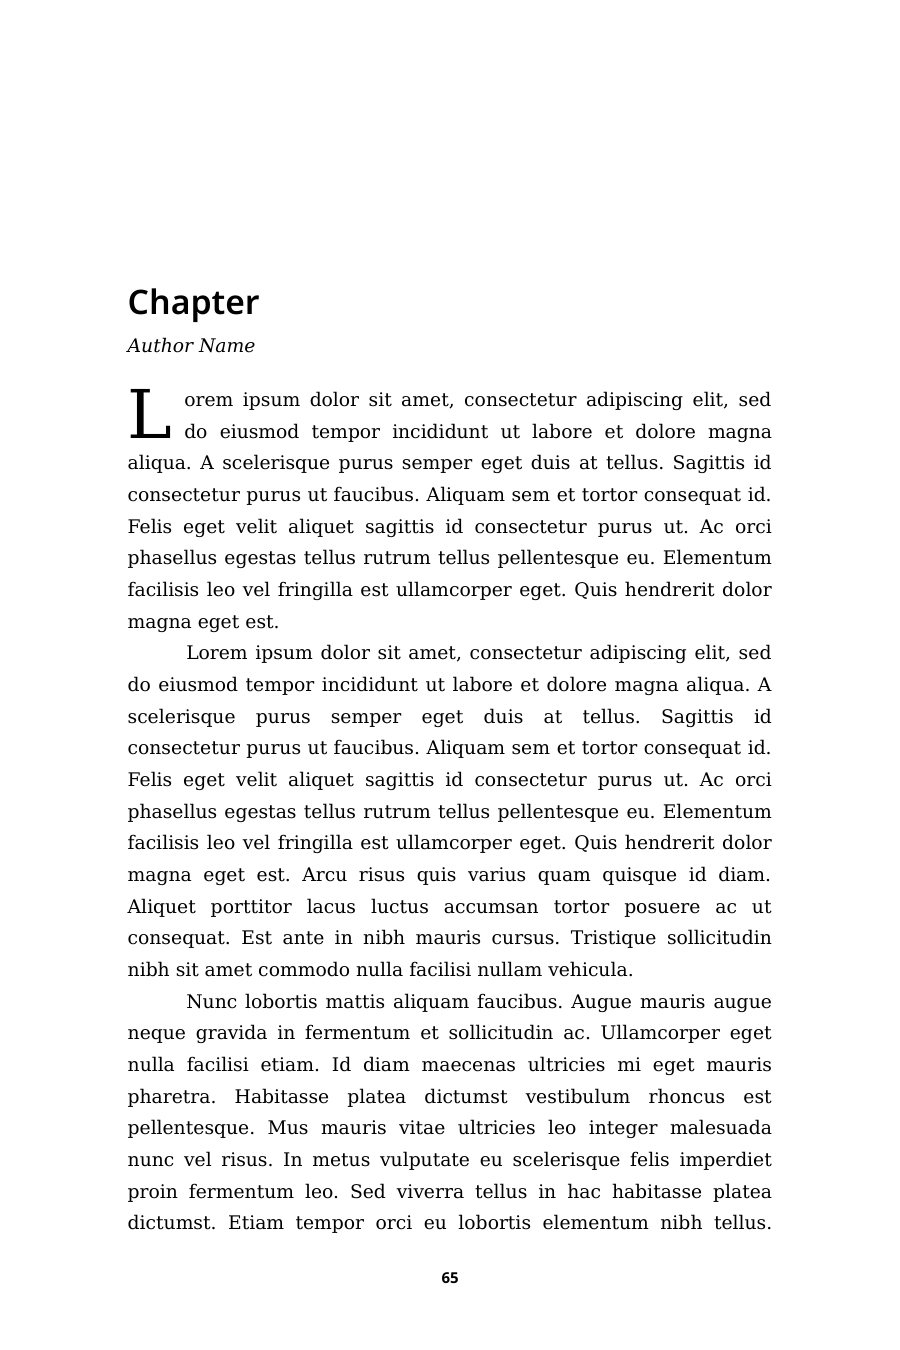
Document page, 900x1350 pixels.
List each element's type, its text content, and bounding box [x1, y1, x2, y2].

text Nunc lobortis mattis aliquam faucibus. Augue mauris augue neque gravida in fermentum et sollicitudin ac. Ullamcorper eget nulla facilisi etiam. Id diam maecenas ultricies mi eget mauris pharetra. Habitasse platea dictumst vestibulum rhoncus est pellentesque. Mus mauris vitae ultricies leo integer malesuada nunc vel risus. In metus vulputate eu scelerisque felis imperdiet proin fermentum leo. Sed viverra tellus in hac habitasse platea dictumst. Etiam tempor orci eu lobortis elementum nibh tellus. [127, 991, 772, 1234]
subtitle Chapter [127, 283, 772, 322]
text Lorem ipsum dolor sit amet, consectetur adipiscing elit, sed do eiusmod tempor incididunt ut labore et dolore magna aliqua. A scelerisque purus semper eget duis at tellus. Sagittis id consectetur purus ut faucibus. Aliquam sem et tortor consequat id. Felis eget velit aliquet sagittis id consectetur purus ut. Ac orci phasellus egestas tellus rutrum tellus pellentesque eu. Elementum facilisis leo vel fringilla est ullamcorper eget. Quis hendrerit dolor magna eget est. Arcu risus quis varius quam quisque id diam. Aliquet porttitor lacus luctus accumsan tortor posuere ac ut consequat. Est ante in nibh mauris cursus. Tristique sollicitudin nibh sit amet commodo nulla facilisi nullam vehicula. [127, 642, 772, 981]
text Lorem ipsum dolor sit amet, consectetur adipiscing elit, sed do eiusmod tempor incididunt ut labore et dolore magna aliqua. A scelerisque purus semper eget duis at tellus. Sagittis id consectetur purus ut faucibus. Aliquam sem et tortor consequat id. Felis eget velit aliquet sagittis id consectetur purus ut. Ac orci phasellus egestas tellus rutrum tellus pellentesque eu. Elementum facilisis leo vel fringilla est ullamcorper eget. Quis hendrerit dolor magna eget est. [127, 389, 772, 632]
text Author Name [127, 335, 772, 357]
